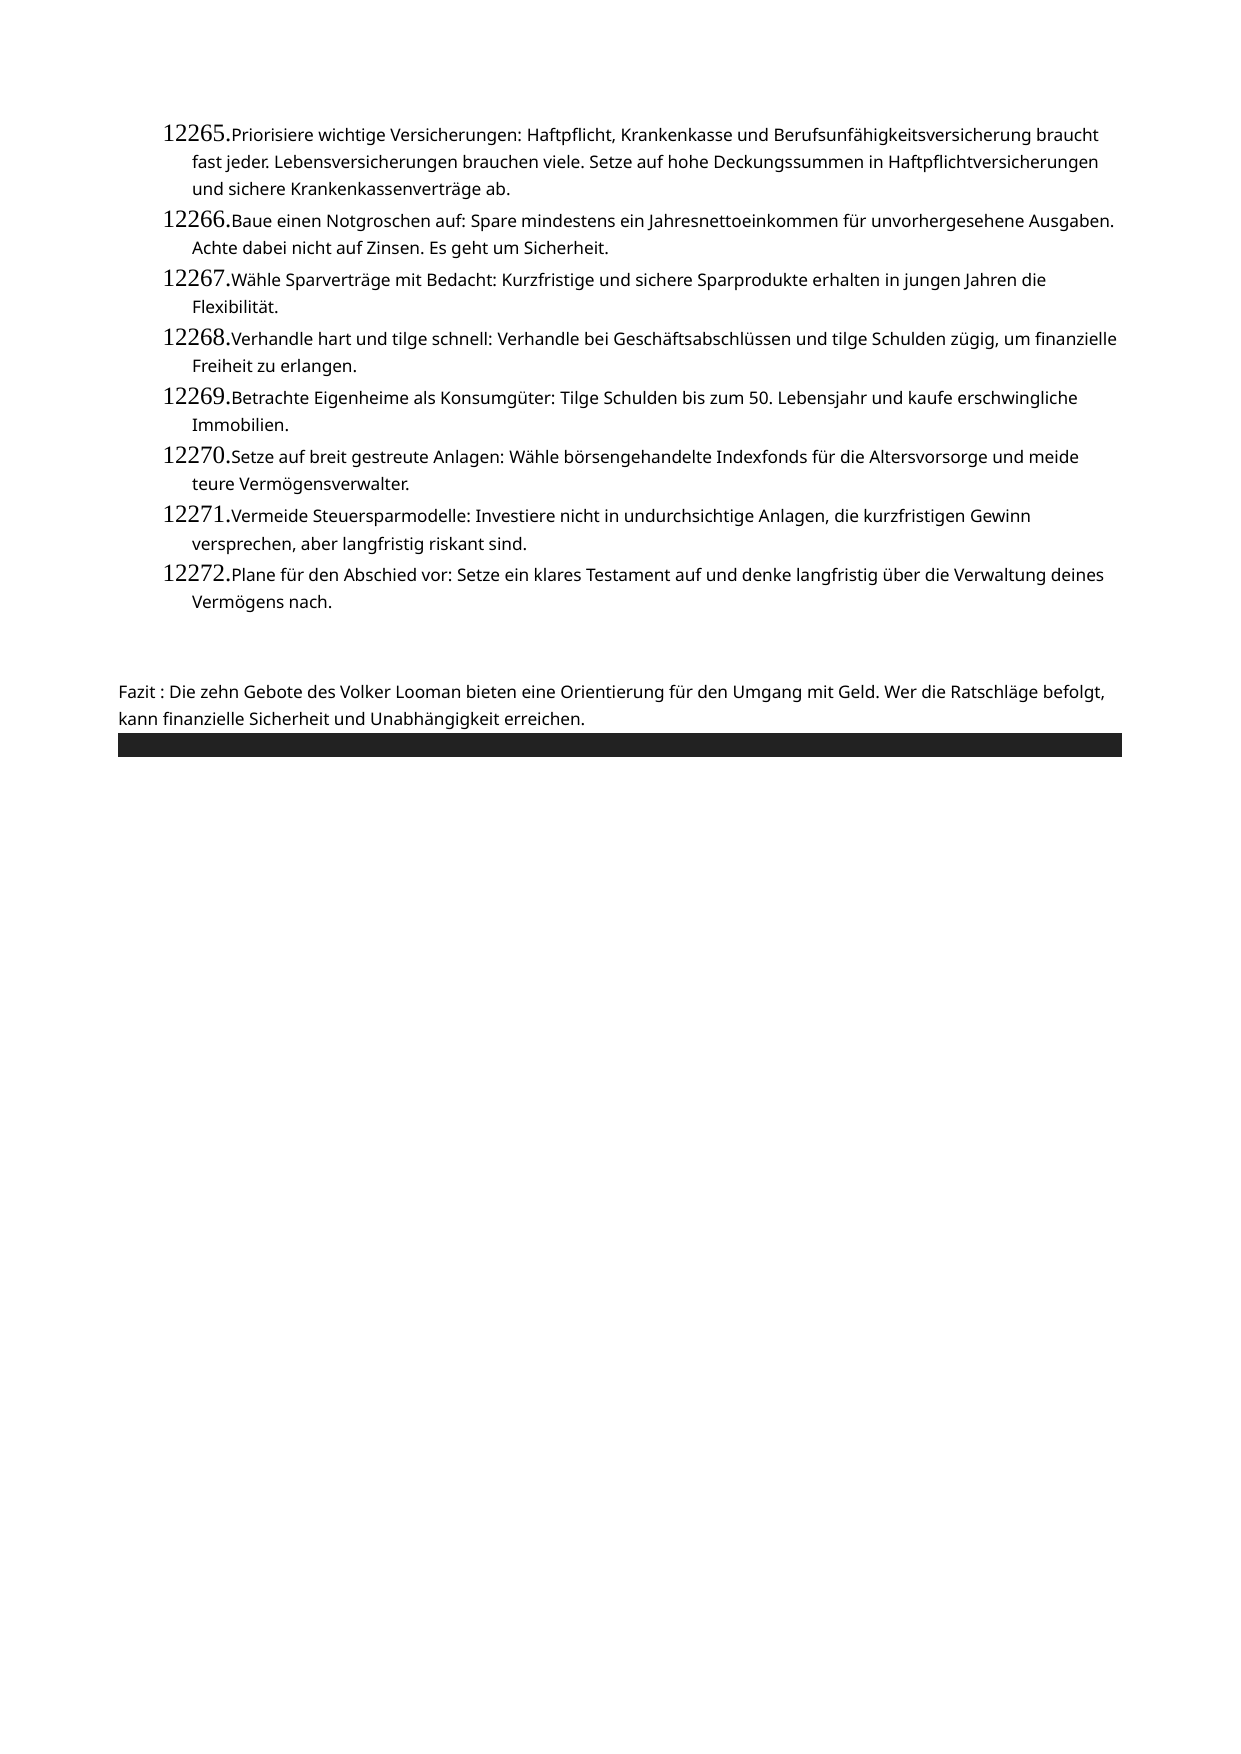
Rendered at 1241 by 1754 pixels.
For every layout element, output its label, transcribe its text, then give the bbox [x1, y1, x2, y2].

list Setze auf breit gestreute Anlagen: Wähle börsengehandelte Indexfonds für die Altersvorsorge und meide teure Vermögensverwalter. [162, 440, 1122, 496]
list Baue einen Notgroschen auf: Spare mindestens ein Jahresnettoeinkommen für unvorhergesehene Ausgaben. Achte dabei nicht auf Zinsen. Es geht um Sicherheit. [162, 204, 1122, 260]
list Priorisiere wichtige Versicherungen: Haftpflicht, Krankenkasse und Berufsunfähigkeitsversicherung braucht fast jeder. Lebensversicherungen brauchen viele. Setze auf hohe Deckungssummen in Haftpflichtversicherungen und sichere Krankenkassenverträge ab. [162, 118, 1122, 201]
list Verhandle hart und tilge schnell: Verhandle bei Geschäftsabschlüssen und tilge Schulden zügig, um finanzielle Freiheit zu erlangen. [162, 322, 1122, 378]
list Plane für den Abschied vor: Setze ein klares Testament auf und denke langfristig über die Verwaltung deines Vermögens nach. [162, 558, 1122, 614]
text Fazit : Die zehn Gebote des Volker Looman bieten eine Orientierung für den Umgang mit Geld. Wer die Ratschläge befolgt, kann finanzielle Sicherheit und Unabhängigkeit erreichen. [118, 680, 1122, 730]
list Betrachte Eigenheime als Konsumgüter: Tilge Schulden bis zum 50. Lebensjahr und kaufe erschwingliche Immobilien. [162, 381, 1122, 437]
list Vermeide Steuersparmodelle: Investiere nicht in undurchsichtige Anlagen, die kurzfristigen Gewinn versprechen, aber langfristig riskant sind. [162, 499, 1122, 555]
list Wähle Sparverträge mit Bedacht: Kurzfristige und sichere Sparprodukte erhalten in jungen Jahren die Flexibilität. [162, 263, 1122, 319]
